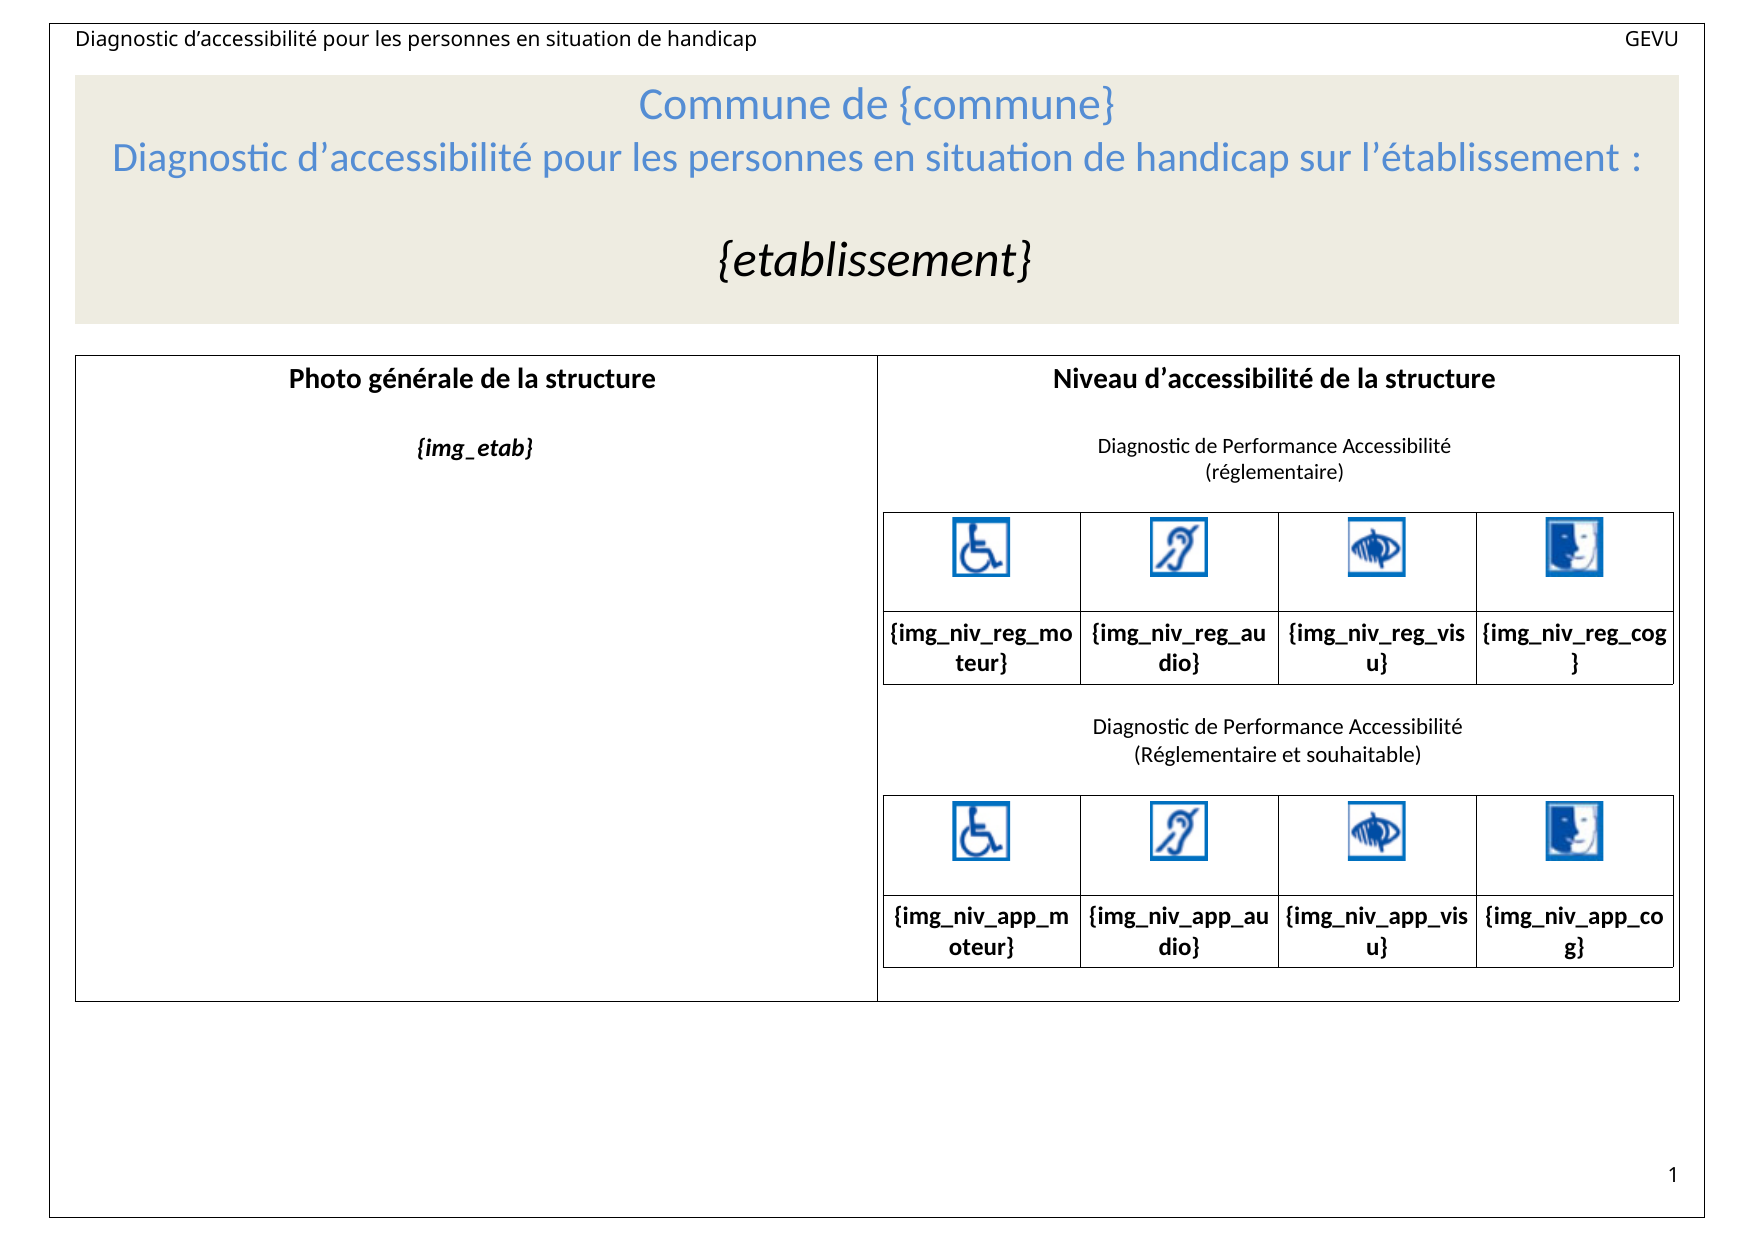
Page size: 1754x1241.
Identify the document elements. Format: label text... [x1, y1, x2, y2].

table_cell {img_niv_reg_audio} [1081, 612, 1278, 684]
table_header [1477, 513, 1673, 611]
table_header [884, 513, 1080, 611]
table_cell {img_niv_reg_moteur} [884, 612, 1080, 684]
table_header [1279, 513, 1476, 611]
picture [1545, 517, 1604, 577]
table_cell {img_niv_reg_visu} [1279, 612, 1476, 684]
picture [1150, 517, 1208, 577]
table_cell {img_niv_app_moteur} [884, 896, 1080, 967]
table_header [1279, 796, 1476, 894]
table_header Photo générale de la structure {img_etab} [76, 356, 877, 1001]
table_cell {img_niv_app_audio} [1081, 896, 1278, 967]
table_header [1477, 796, 1673, 894]
text {etablissement} [75, 228, 1679, 289]
picture [952, 801, 1011, 861]
picture [1347, 801, 1406, 861]
table_cell {img_niv_app_visu} [1279, 896, 1476, 967]
picture [1150, 801, 1208, 861]
text Commune de {commune} [75, 75, 1679, 131]
table_header Niveau d’accessibilité de la structure Diagnostic de Performance Accessibilité (réglementaire) Diagnostic de Performance Accessibilité (Réglementaire et souhaitable) [878, 356, 1679, 1001]
text Diagnostic d’accessibilité pour les personnes en situation de handicap sur l’établissement : [75, 131, 1679, 182]
table_cell {img_niv_reg_cog} [1477, 612, 1673, 684]
table_cell {img_niv_app_cog} [1477, 896, 1673, 967]
picture [1545, 801, 1604, 861]
table_header [1081, 513, 1278, 611]
table_header [1081, 796, 1278, 894]
picture [952, 517, 1011, 577]
table_header [884, 796, 1080, 894]
picture [1347, 517, 1406, 577]
